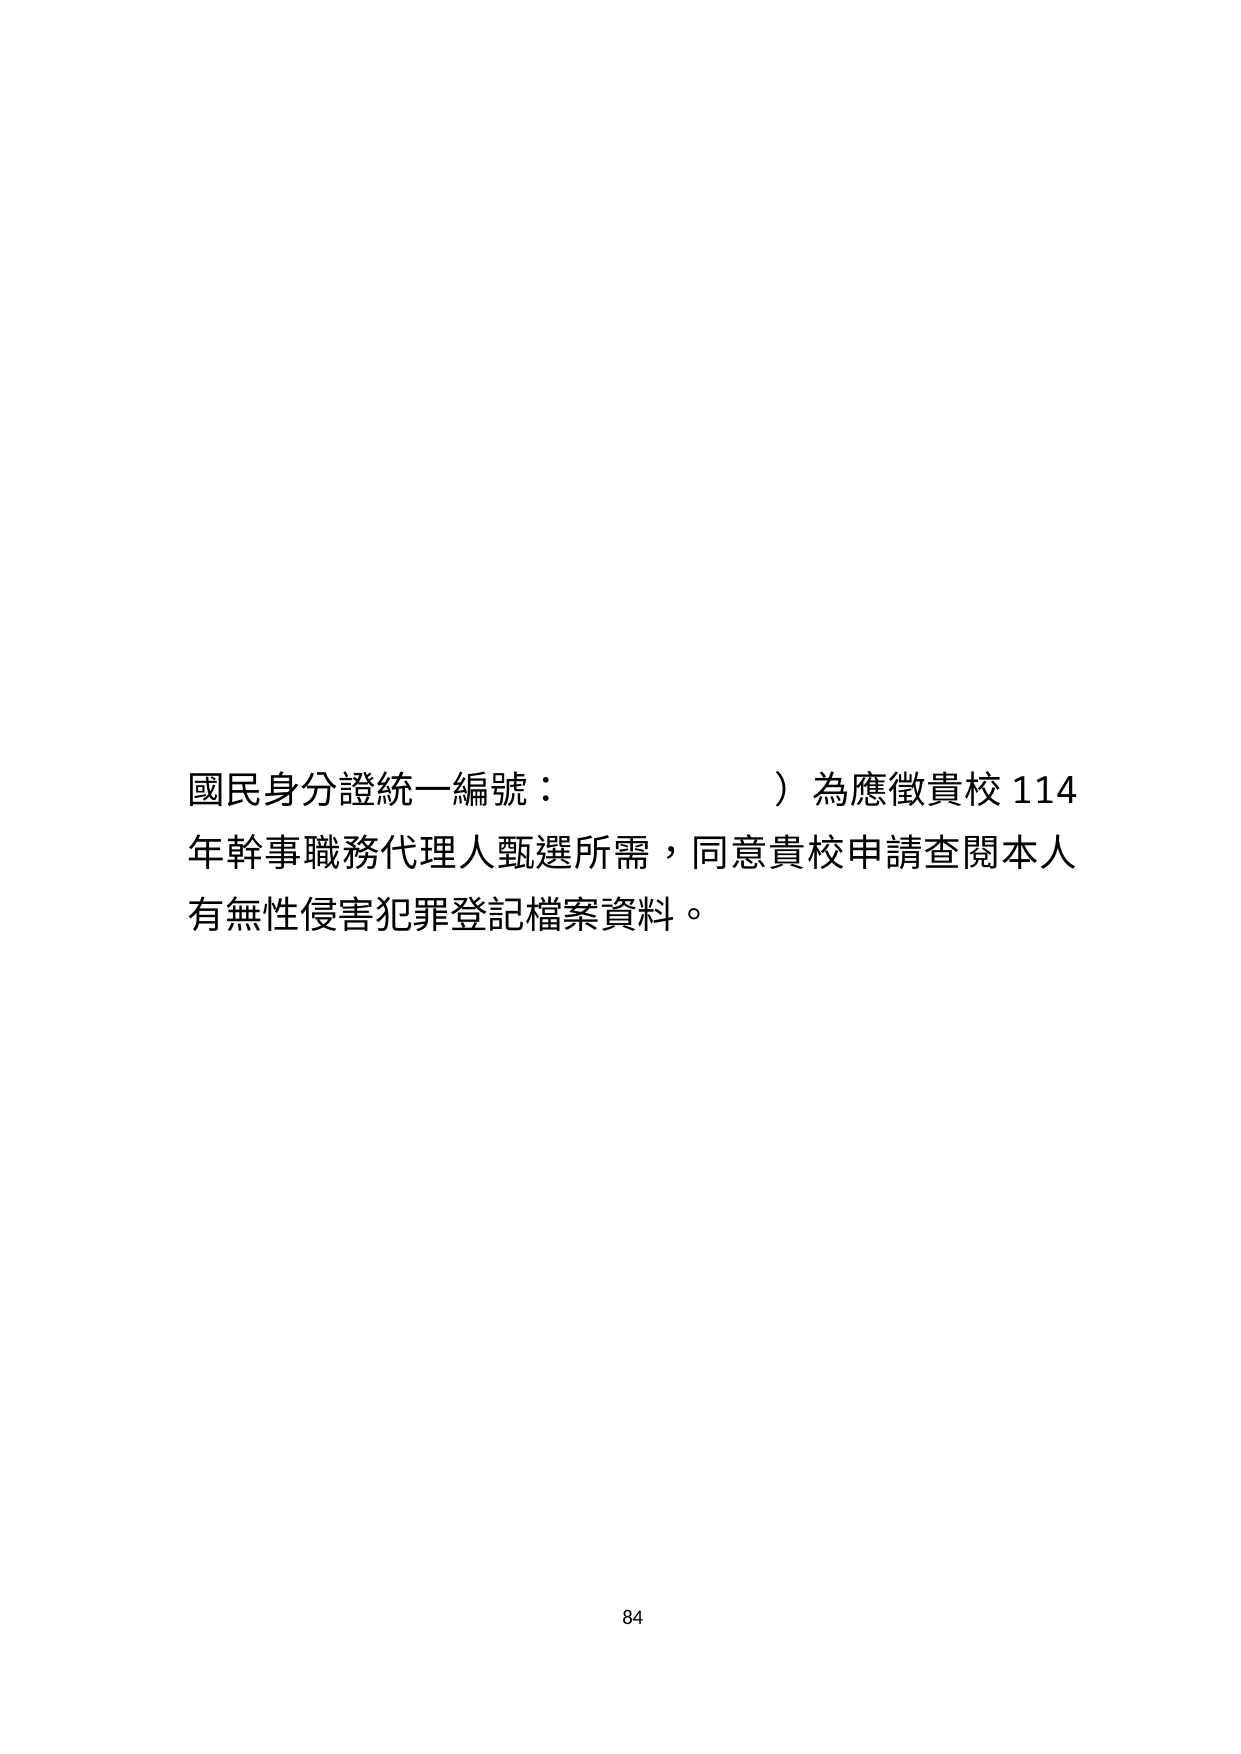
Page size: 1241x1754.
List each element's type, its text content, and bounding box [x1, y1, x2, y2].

text 國民身分證統一編號： ）為應徵貴校114年幹事職務代理人甄選所需，同意貴校申請查閱本人有無性侵害犯罪登記檔案資料。 [187, 746, 1078, 933]
